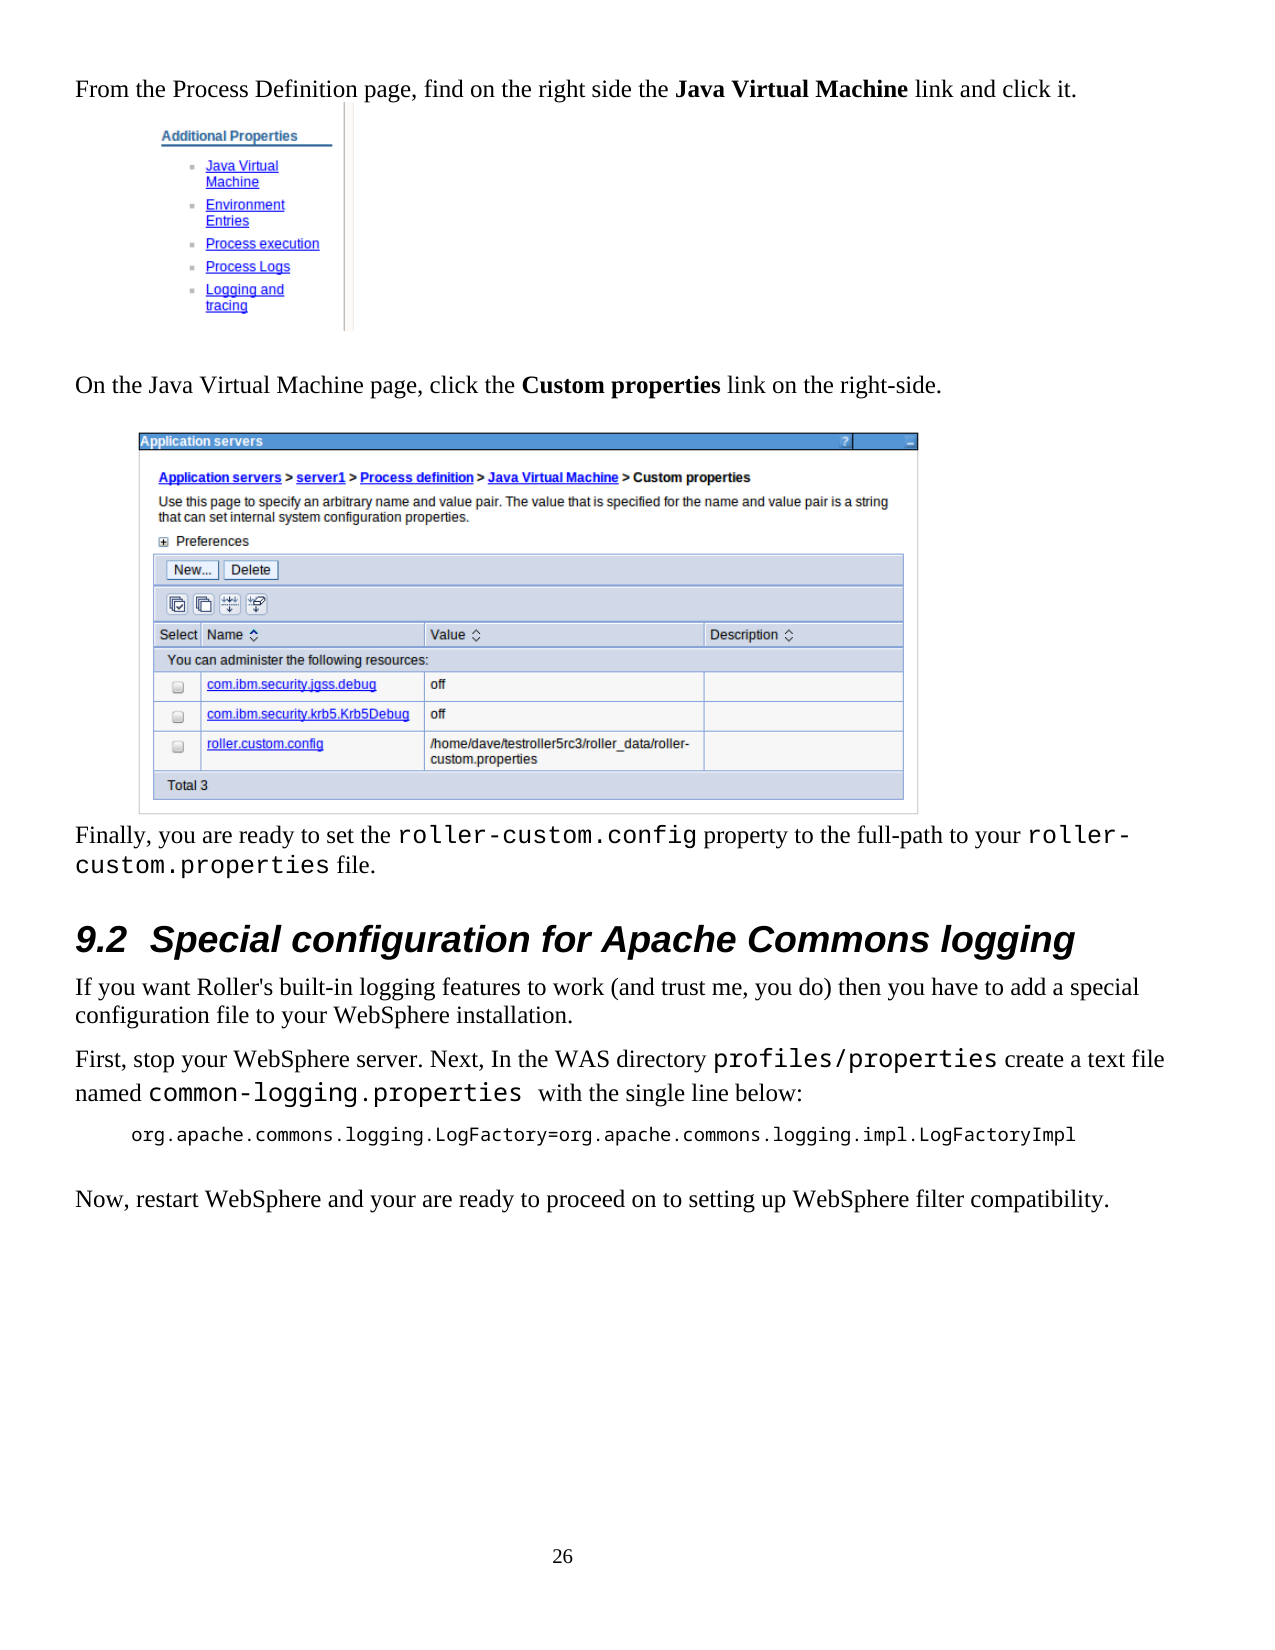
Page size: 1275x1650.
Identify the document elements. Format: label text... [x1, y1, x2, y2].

picture [142, 102, 354, 331]
text If you want Roller's built-in logging features to work (and trust me, you do) then you have to add a special configuration file to your WebSphere installation. [75, 973, 1200, 1028]
text From the Process Definition page, find on the right side the Java Virtual Machine link and click it. [75, 75, 1200, 103]
text First, stop your WebSphere server. Next, In the WAS directory profiles/properties create a text file named common-logging.properties with the single line below: [75, 1041, 1200, 1109]
text Finally, you are ready to set the roller-custom.config property to the full-path to your roller-custom.properties file. [75, 822, 1200, 881]
text org.apache.commons.logging.LogFactory=org.apache.commons.logging.impl.LogFactoryImpl [75, 1122, 1200, 1147]
text On the Java Virtual Machine page, click the Custom properties link on the right-side. [75, 371, 1200, 398]
text Now, restart WebSphere and your are ready to proceed on to setting up WebSphere filter compatibility. [75, 1185, 1200, 1213]
subtitle Special configuration for Apache Commons logging [75, 919, 1200, 961]
picture [131, 405, 926, 822]
